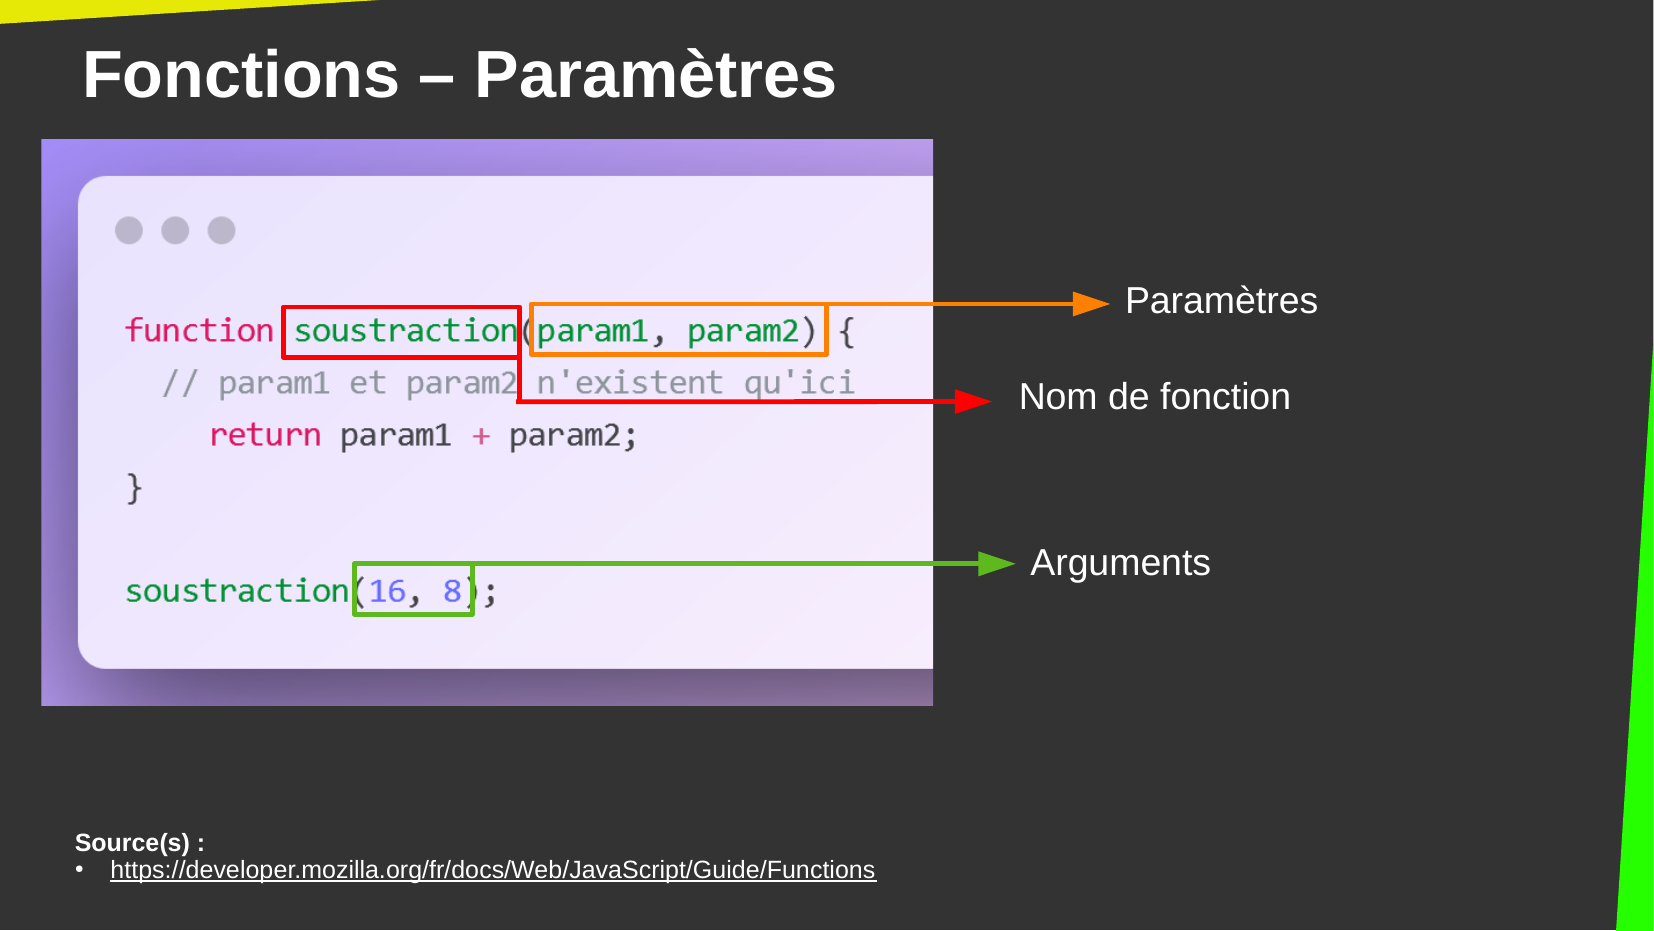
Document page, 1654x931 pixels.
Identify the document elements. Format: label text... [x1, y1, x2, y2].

title Fonctions – Paramètres [82, 37, 1571, 114]
text_box Paramètres [1110, 271, 1359, 329]
text_box Nom de fonction [1003, 368, 1323, 438]
picture [41, 139, 934, 706]
text_box Arguments [1015, 533, 1264, 591]
picture [286, 309, 517, 355]
picture [534, 306, 824, 352]
picture [357, 566, 470, 612]
text_box Source(s) : https://developer.mozilla.org/fr/docs/Web/JavaScript/Guide/Functions [60, 820, 1583, 892]
text_box [0, 0, 380, 24]
text_box [1616, 331, 1654, 931]
